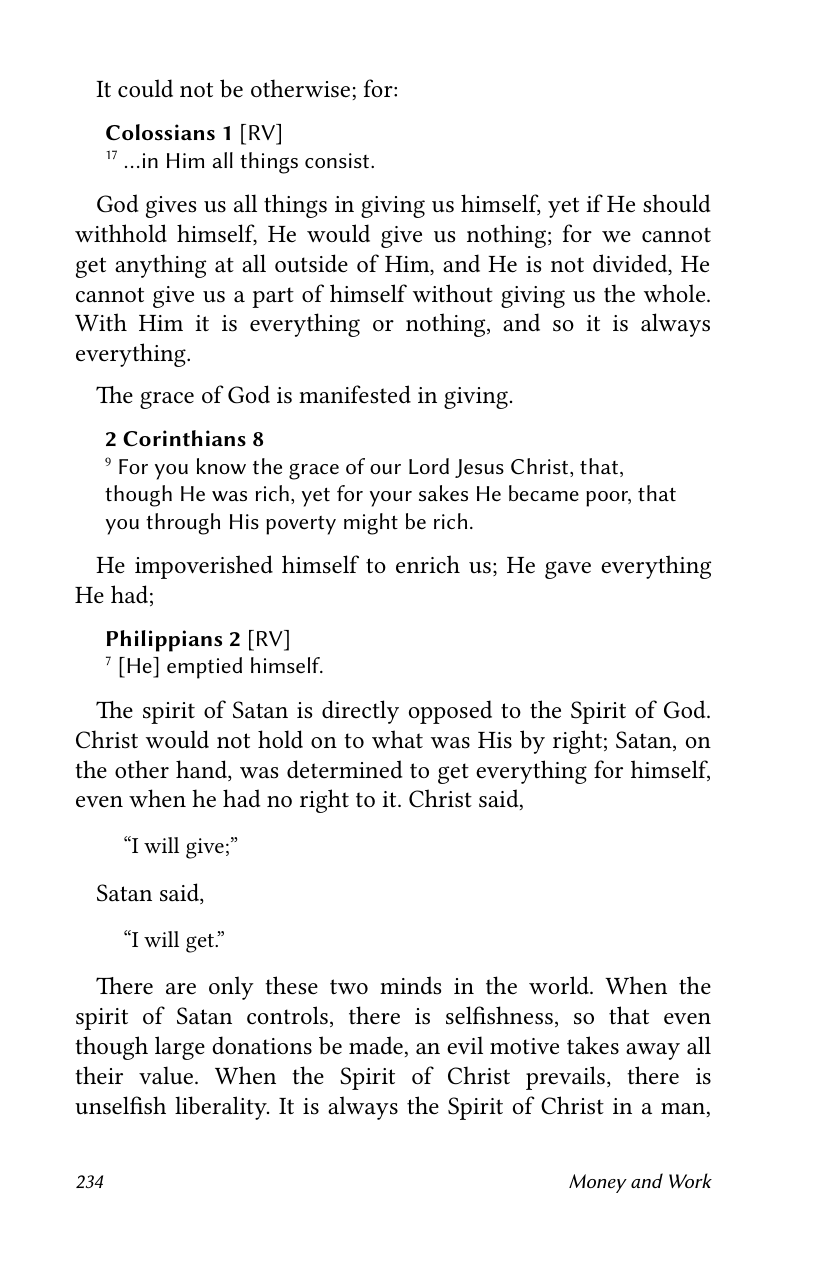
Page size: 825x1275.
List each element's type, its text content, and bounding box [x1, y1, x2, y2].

text God gives us all things in giving us himself, yet if He should withhold himself, He would give us nothing; for we cannot get anything at all outside of Him, and He is not divided, He cannot give us a part of himself without giving us the whole. With Him it is everything or nothing, and so it is always everything. [75, 190, 712, 368]
text 2 Corinthians 8 [105, 426, 712, 452]
text 9 For you know the grace of our Lord Jesus Christ, that, though He was rich, yet for your sakes He became poor, that you through His poverty might be rich. [105, 454, 682, 535]
text He impoverished himself to enrich us; He gave everything He had; [75, 551, 712, 609]
text Philippians 2 [RV] [105, 626, 712, 652]
text “I will get.” [105, 927, 682, 953]
text “I will give;” [105, 833, 682, 859]
text 7 [He] emptied himself. [105, 653, 682, 679]
text The spirit of Satan is directly opposed to the Spirit of God. Christ would not hold on to what was His by right; Satan, on the other hand, was determined to get everything for himself, even when he had no right to it. Christ said, [75, 696, 712, 814]
text Satan said, [75, 879, 712, 907]
text Colossians 1 [RV] [105, 120, 712, 146]
text It could not be otherwise; for: [75, 75, 712, 103]
text 17 ...in Him all things consist. [105, 147, 682, 174]
text There are only these two minds in the world. When the spirit of Satan controls, there is selfishness, so that even though large donations be made, an evil motive takes away all their value. When the Spirit of Christ prevails, there is unselfish liberality. It is always the Spirit of Christ in a man, [75, 972, 712, 1120]
text The grace of God is manifested in giving. [75, 381, 712, 410]
